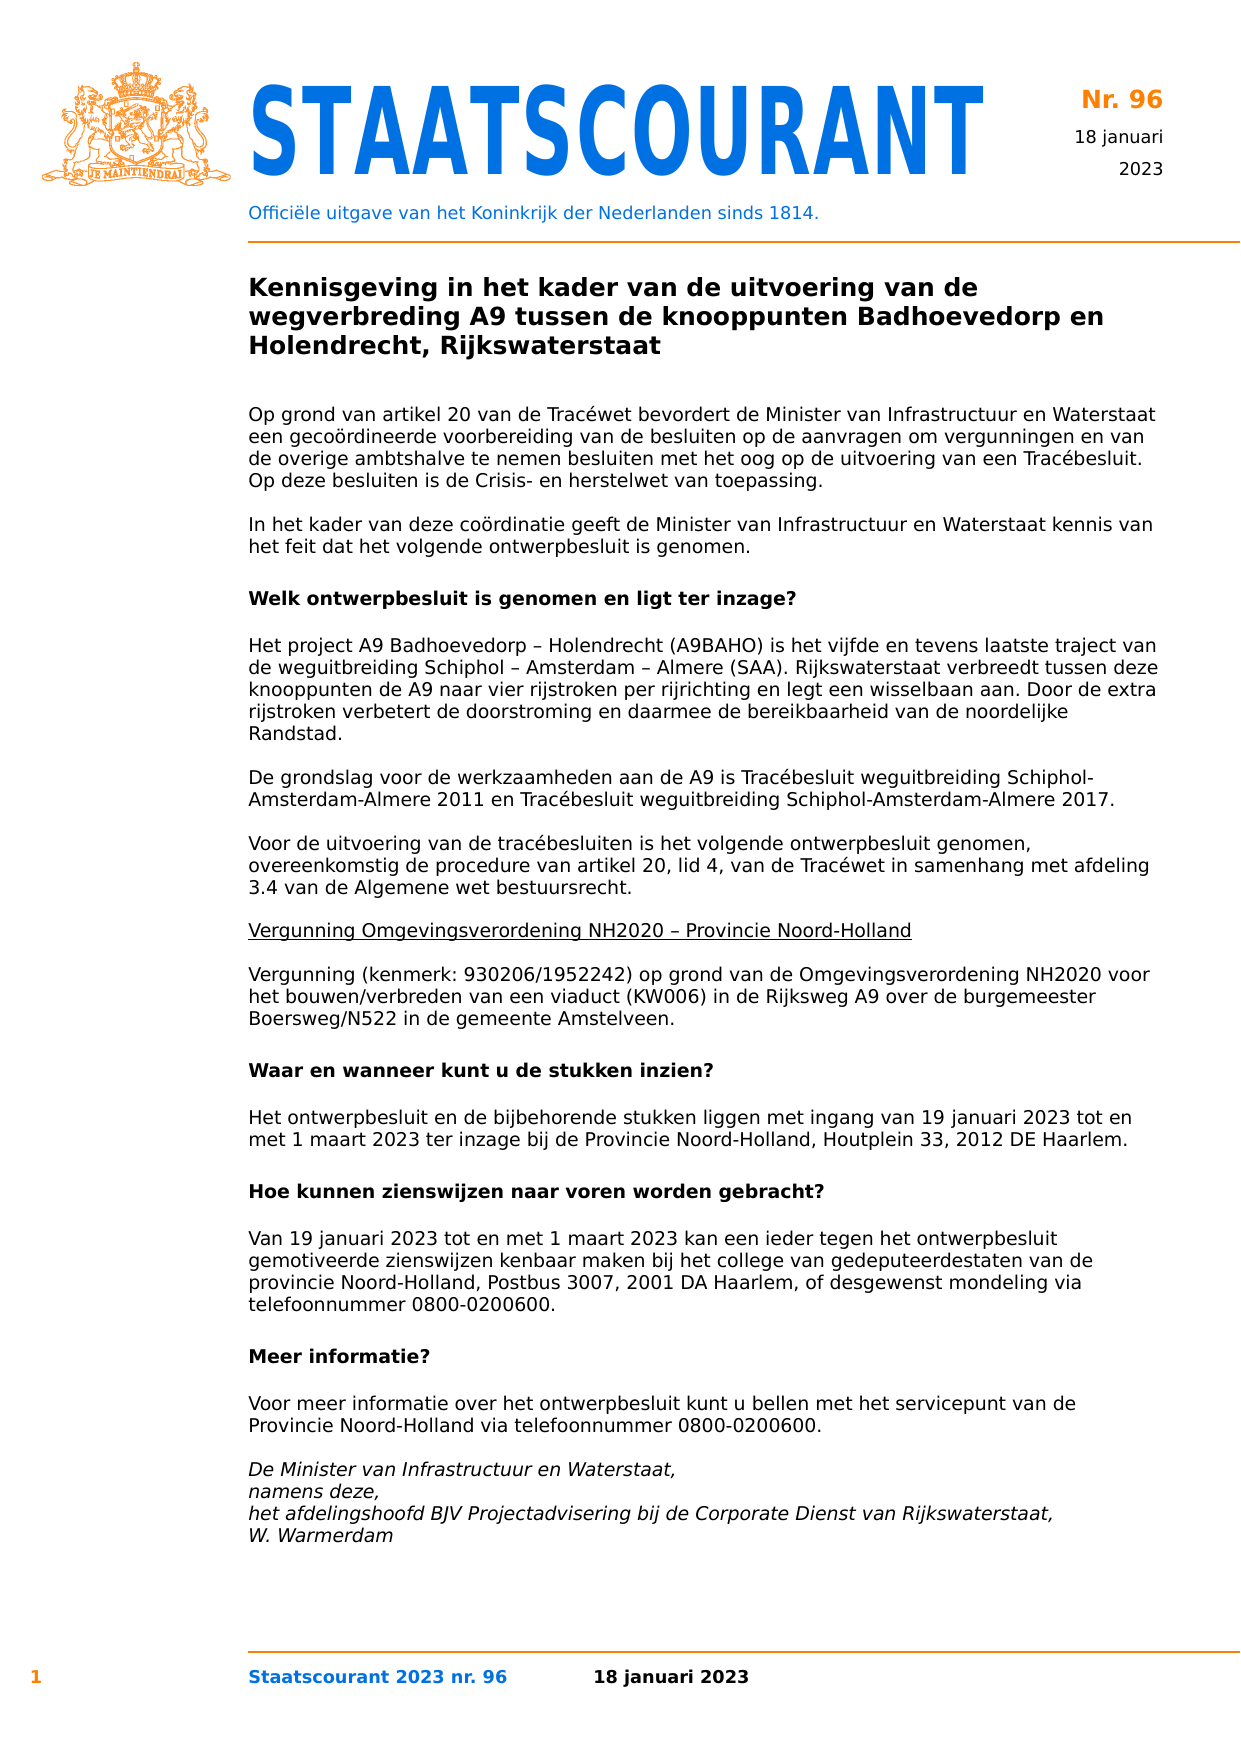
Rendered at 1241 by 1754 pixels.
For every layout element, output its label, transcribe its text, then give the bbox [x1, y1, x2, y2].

table_cell Officiële uitgave van het Koninkrijk der Nederlanden sinds 1814. [248, 203, 1240, 241]
text Vergunning (kenmerk: 930206/1952242) op grond van de Omgevingsverordening NH2020 voor het bouwen/verbreden van een viaduct (KW006) in de Rijksweg A9 over de burgemeester Boersweg/N522 in de gemeente Amstelveen. [248, 964, 1163, 1030]
text Het ontwerpbesluit en de bijbehorende stukken liggen met ingang van 19 januari 2023 tot en met 1 maart 2023 ter inzage bij de Provincie Noord-Holland, Houtplein 33, 2012 DE Haarlem. [248, 1107, 1163, 1151]
subtitle Welk ontwerpbesluit is genomen en ligt ter inzage? [248, 588, 1163, 610]
text Van 19 januari 2023 tot en met 1 maart 2023 kan een ieder tegen het ontwerpbesluit gemotiveerde zienswijzen kenbaar maken bij het college van gedeputeerdestaten van de provincie Noord-Holland, Postbus 3007, 2001 DA Haarlem, of desgewenst mondeling via telefoonnummer 0800-0200600. [248, 1228, 1163, 1316]
picture [41, 62, 231, 186]
subtitle Vergunning Omgevingsverordening NH2020 – Provincie Noord-Holland [248, 920, 1163, 942]
table_header [25, 62, 248, 241]
table_header STAATSCOURANT [248, 62, 998, 203]
subtitle Hoe kunnen zienswijzen naar voren worden gebracht? [248, 1181, 1163, 1203]
text Het project A9 Badhoevedorp – Holendrecht (A9BAHO) is het vijfde en tevens laatste traject van de weguitbreiding Schiphol – Amsterdam – Almere (SAA). Rijkswaterstaat verbreedt tussen deze knooppunten de A9 naar vier rijstroken per rijrichting en legt een wisselbaan aan. Door de extra rijstroken verbetert de doorstroming en daarmee de bereikbaarheid van de noordelijke Randstad. [248, 635, 1163, 745]
text Voor de uitvoering van de tracébesluiten is het volgende ontwerpbesluit genomen, overeenkomstig de procedure van artikel 20, lid 4, van de Tracéwet in samenhang met afdeling 3.4 van de Algemene wet bestuursrecht. [248, 833, 1163, 898]
subtitle Waar en wanneer kunt u de stukken inzien? [248, 1060, 1163, 1082]
table_header Nr. 96 [998, 62, 1240, 121]
text Voor meer informatie over het ontwerpbesluit kunt u bellen met het servicepunt van de Provincie Noord-Holland via telefoonnummer 0800-0200600. [248, 1393, 1163, 1437]
subtitle Kennisgeving in het kader van de uitvoering van de wegverbreding A9 tussen de knooppunten Badhoevedorp en Holendrecht, Rijkswaterstaat [248, 273, 1163, 361]
subtitle Meer informatie? [248, 1346, 1163, 1368]
table_cell 18 januari [998, 121, 1240, 153]
text De Minister van Infrastructuur en Waterstaat, namens deze, het afdelingshoofd BJV Projectadvisering bij de Corporate Dienst van Rijkswaterstaat, W. Warmerdam [248, 1459, 1163, 1547]
text De grondslag voor de werkzaamheden aan de A9 is Tracébesluit weguitbreiding Schiphol-Amsterdam-Almere 2011 en Tracébesluit weguitbreiding Schiphol-Amsterdam-Almere 2017. [248, 767, 1163, 811]
text In het kader van deze coördinatie geeft de Minister van Infrastructuur en Waterstaat kennis van het feit dat het volgende ontwerpbesluit is genomen. [248, 514, 1163, 558]
table_cell 2023 [998, 153, 1240, 203]
text Op grond van artikel 20 van de Tracéwet bevordert de Minister van Infrastructuur en Waterstaat een gecoördineerde voorbereiding van de besluiten op de aanvragen om vergunningen en van de overige ambtshalve te nemen besluiten met het oog op de uitvoering van een Tracébesluit. Op deze besluiten is de Crisis- en herstelwet van toepassing. [248, 404, 1163, 492]
